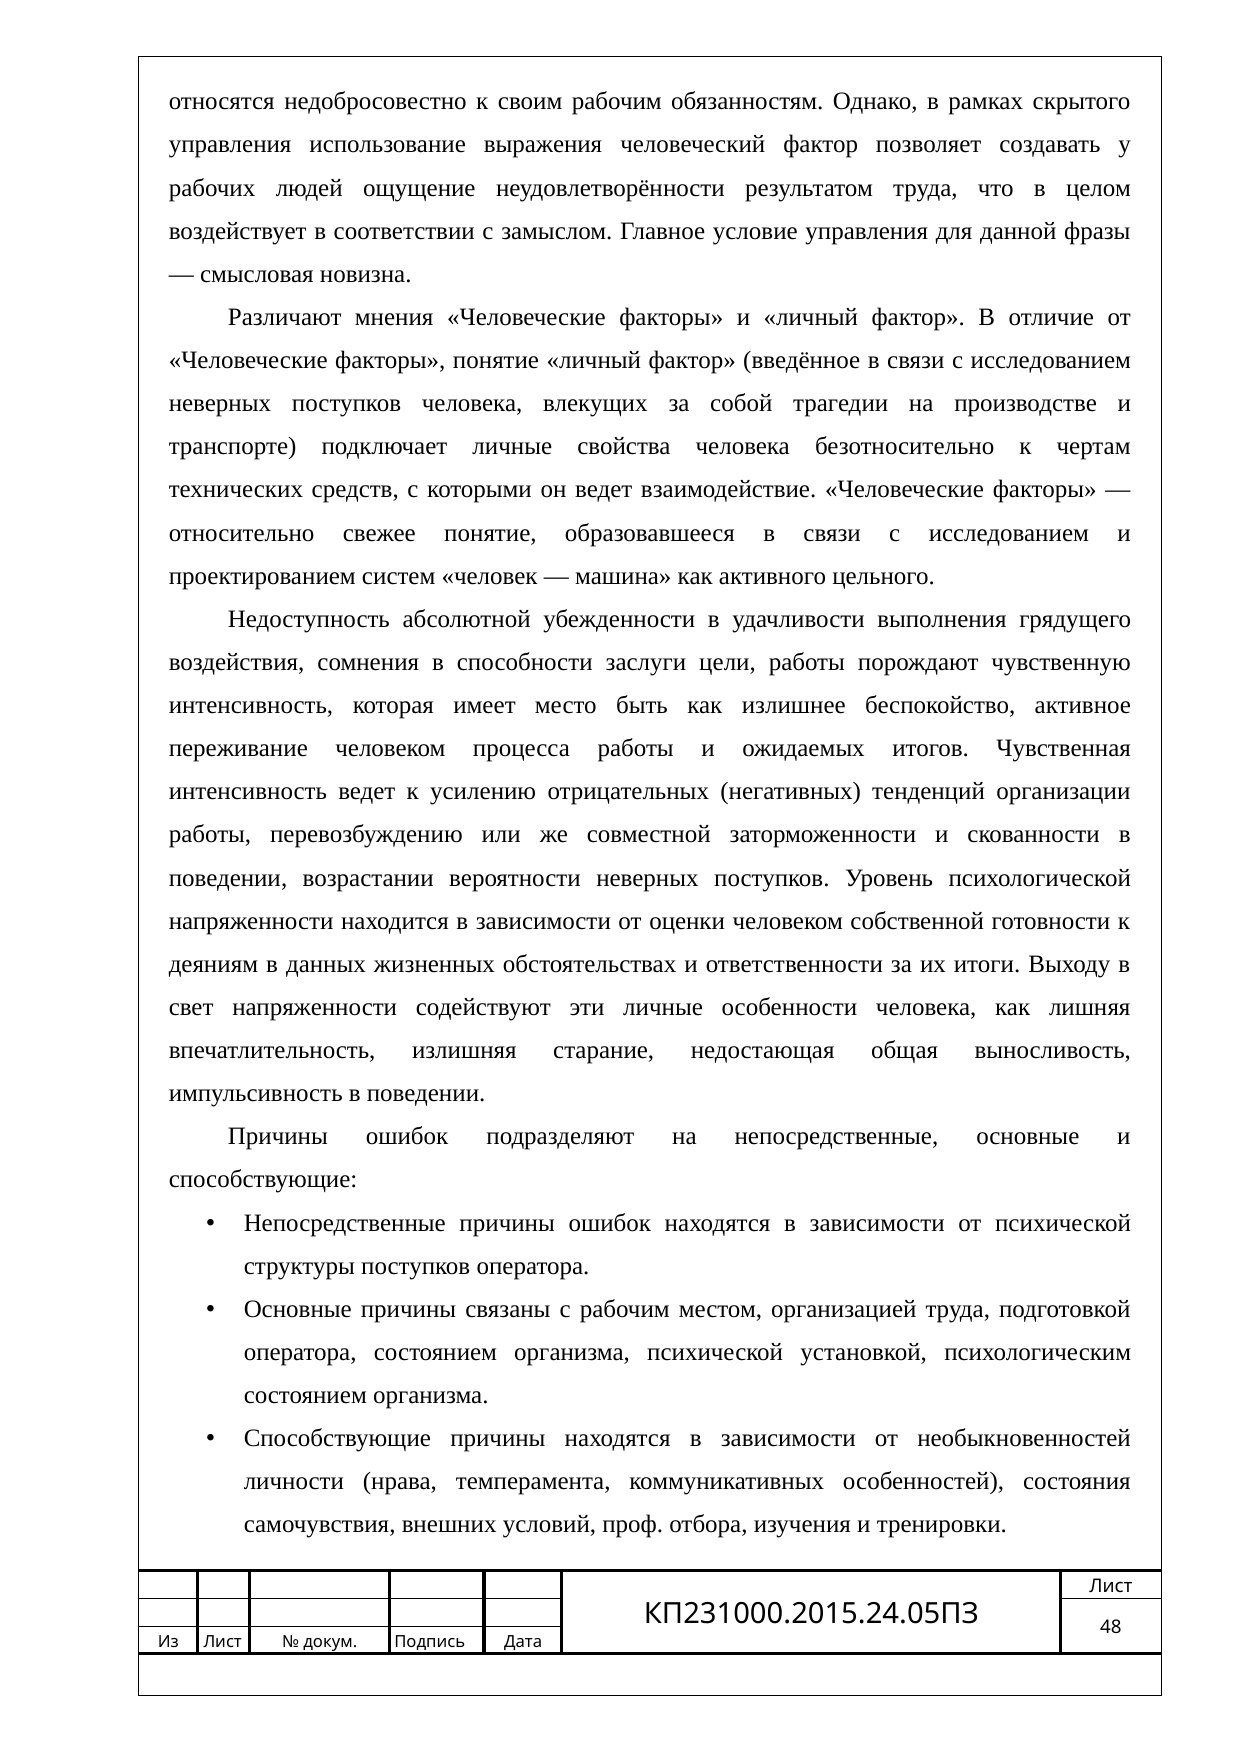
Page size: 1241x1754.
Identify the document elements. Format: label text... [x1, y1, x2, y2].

list Непосредственные причины ошибок находятся в зависимости от психической структуры поступков оператора. [206, 1208, 1132, 1279]
list Основные причины связаны с рабочим местом, организацией труда, подготовкой оператора, состоянием организма, психической установкой, психологическим состоянием организма. [206, 1294, 1132, 1409]
text Причины ошибок подразделяют на непосредственные, основные и способствующие: [168, 1121, 1132, 1193]
text Недоступность абсолютной убежденности в удачливости выполнения грядущего воздействия, сомнения в способности заслуги цели, работы порождают чувственную интенсивность, которая имеет место быть как излишнее беспокойство, активное переживание человеком процесса работы и ожидаемых итогов. Чувственная интенсивность ведет к усилению отрицательных (негативных) тенденций организации работы, перевозбуждению или же совместной заторможенности и скованности в поведении, возрастании вероятности неверных поступков. Уровень психологической напряженности находится в зависимости от оценки человеком собственной готовности к деяниям в данных жизненных обстоятельствах и ответственности за их итоги. Выходу в свет напряженности содействуют эти личные особенности человека, как лишняя впечатлительность, излишняя старание, недостающая общая выносливость, импульсивность в поведении. [168, 604, 1132, 1107]
list Способствующие причины находятся в зависимости от необыкновенностей личности (нрава, темперамента, коммуникативных особенностей), состояния самочувствия, внешних условий, проф. отбора, изучения и тренировки. [206, 1423, 1132, 1538]
text Различают мнения «Человеческие факторы» и «личный фактор». В отличие от «Человеческие факторы», понятие «личный фактор» (введённое в связи с исследованием неверных поступков человека, влекущих за собой трагедии на производстве и транспорте) подключает личные свойства человека безотносительно к чертам технических средств, с которыми он ведет взаимодействие. «Человеческие факторы» — относительно свежее понятие, образовавшееся в связи с исследованием и проектированием систем «человек — машина» как активного цельного. [168, 302, 1132, 589]
text относятся недобросовестно к своим рабочим обязанностям. Однако, в рамках скрытого управления использование выражения человеческий фактор позволяет создавать у рабочих людей ощущение неудовлетворённости результатом труда, что в целом воздействует в соответствии с замыслом. Главное условие управления для данной фразы — смысловая новизна. [168, 86, 1132, 288]
